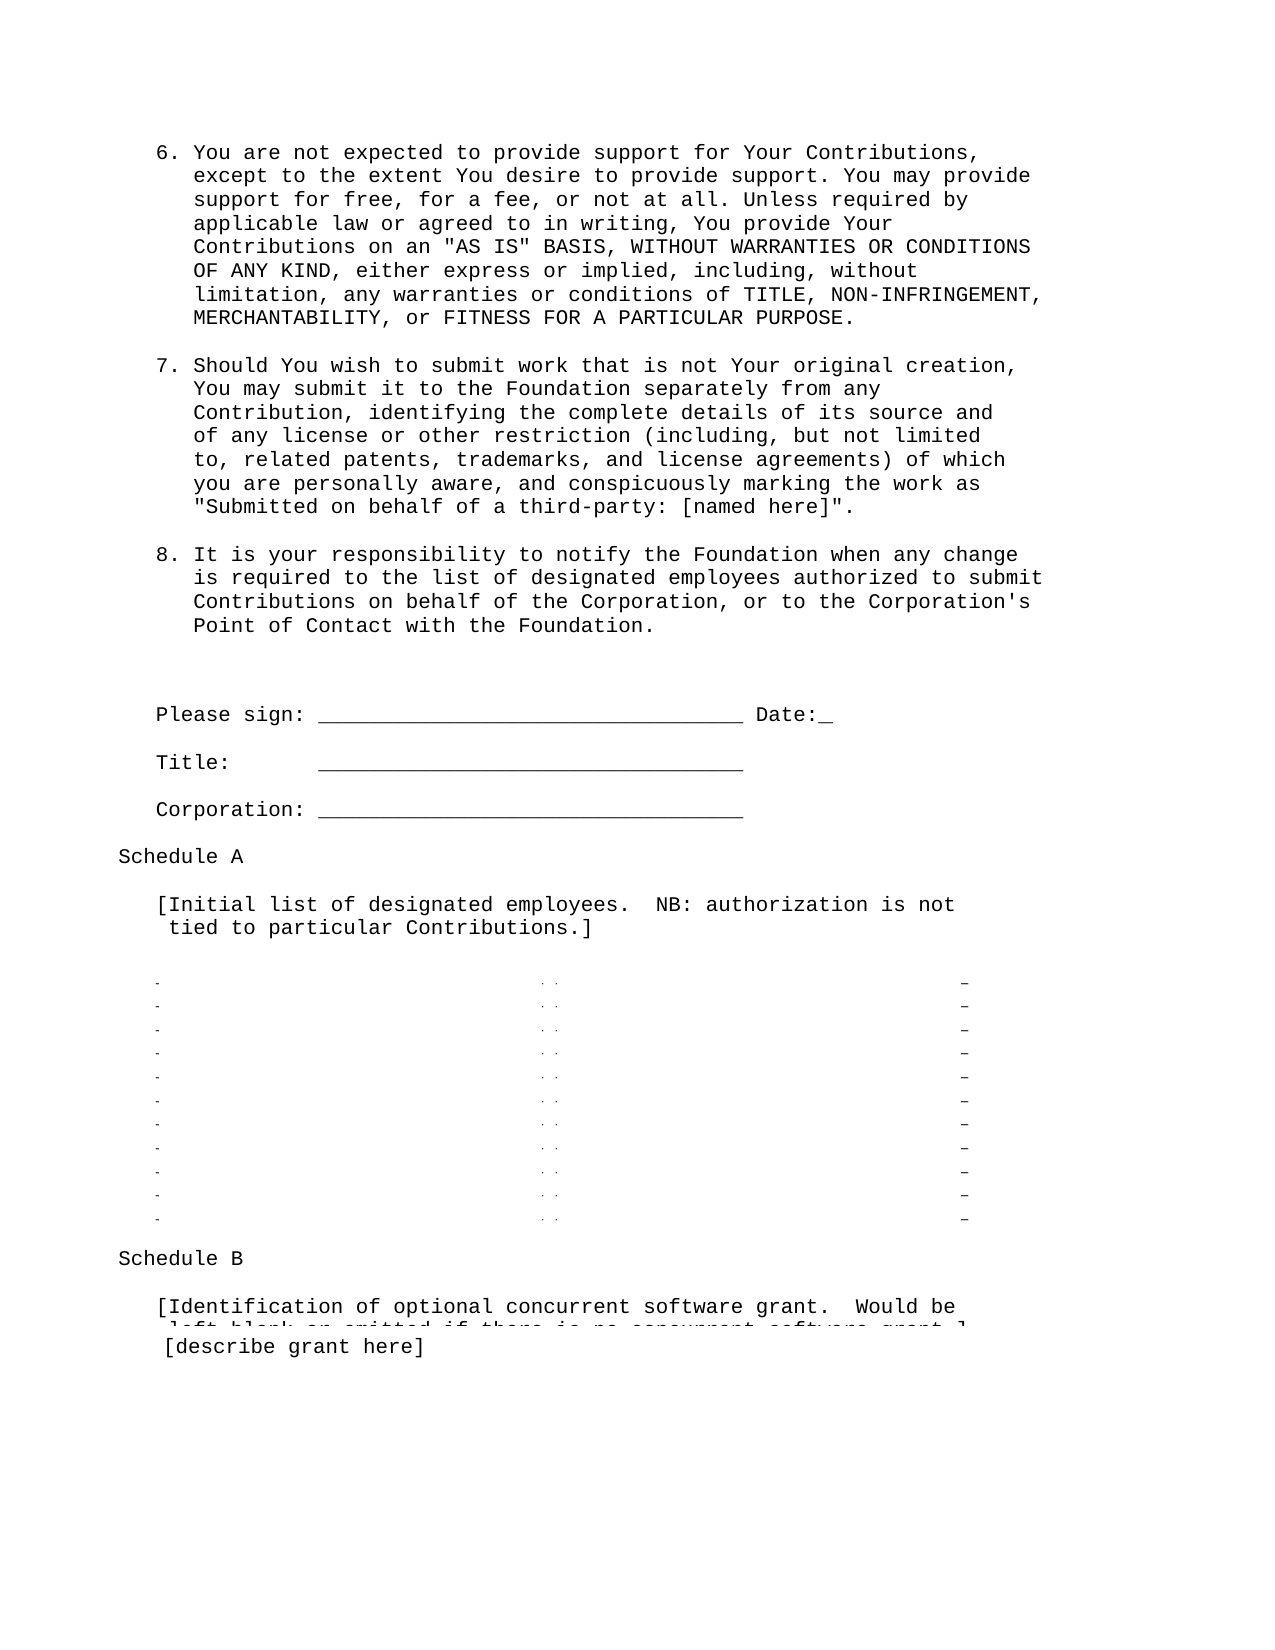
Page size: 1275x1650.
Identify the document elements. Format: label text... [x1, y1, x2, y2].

text to, related patents, trademarks, and license agreements) of which [118, 449, 1157, 473]
text 7. Should You wish to submit work that is not Your original creation, [118, 354, 1157, 378]
text _______________________________ _________________________________ [118, 1059, 1157, 1083]
text applicable law or agreed to in writing, You provide Your [118, 213, 1157, 236]
text Title: __________________________________ [118, 752, 1157, 775]
text _______________________________ _________________________________ [118, 1106, 1157, 1130]
text _______________________________ _________________________________ [118, 1130, 1157, 1154]
text support for free, for a fee, or not at all. Unless required by [118, 189, 1157, 213]
text Contributions on behalf of the Corporation, or to the Corporation's [118, 591, 1157, 615]
text _______________________________ _________________________________ [118, 1012, 1157, 1036]
text You may submit it to the Foundation separately from any [118, 378, 1157, 402]
text of any license or other restriction (including, but not limited [118, 426, 1157, 449]
text 8. It is your responsibility to notify the Foundation when any change [118, 544, 1157, 567]
text [Identification of optional concurrent software grant. Would be [118, 1296, 1157, 1319]
text OF ANY KIND, either express or implied, including, without [118, 260, 1157, 284]
text _______________________________ _________________________________ [118, 1201, 1157, 1225]
text _______________________________ _________________________________ [118, 964, 1157, 988]
text _______________________________ _________________________________ [118, 1177, 1157, 1201]
text you are personally aware, and conspicuously marking the work as [118, 473, 1157, 496]
text 6. You are not expected to provide support for Your Contributions, [118, 142, 1157, 165]
text MERCHANTABILITY, or FITNESS FOR A PARTICULAR PURPOSE. [118, 307, 1157, 331]
text Contributions on an "AS IS" BASIS, WITHOUT WARRANTIES OR CONDITIONS [118, 236, 1157, 260]
text _______________________________ _________________________________ [118, 988, 1157, 1012]
text is required to the list of designated employees authorized to submit [118, 567, 1157, 591]
text left blank or omitted if there is no concurrent software grant.] [118, 1319, 1157, 1343]
text tied to particular Contributions.] [118, 917, 1157, 941]
text limitation, any warranties or conditions of TITLE, NON-INFRINGEMENT, [118, 284, 1157, 307]
text [Initial list of designated employees. NB: authorization is not [118, 894, 1157, 917]
text _______________________________ _________________________________ [118, 1154, 1157, 1177]
text Schedule A [118, 846, 1157, 870]
text Contribution, identifying the complete details of its source and [118, 402, 1157, 426]
text Corporation: __________________________________ [118, 799, 1157, 823]
text _______________________________ _________________________________ [118, 1036, 1157, 1059]
text Please sign: __________________________________ Date:___________________ [118, 704, 1157, 728]
text Point of Contact with the Foundation. [118, 615, 1157, 638]
text _______________________________ _________________________________ [118, 1083, 1157, 1106]
text Schedule B [118, 1248, 1157, 1272]
text "Submitted on behalf of a third-party: [named here]". [118, 496, 1157, 520]
text except to the extent You desire to provide support. You may provide [118, 165, 1157, 189]
